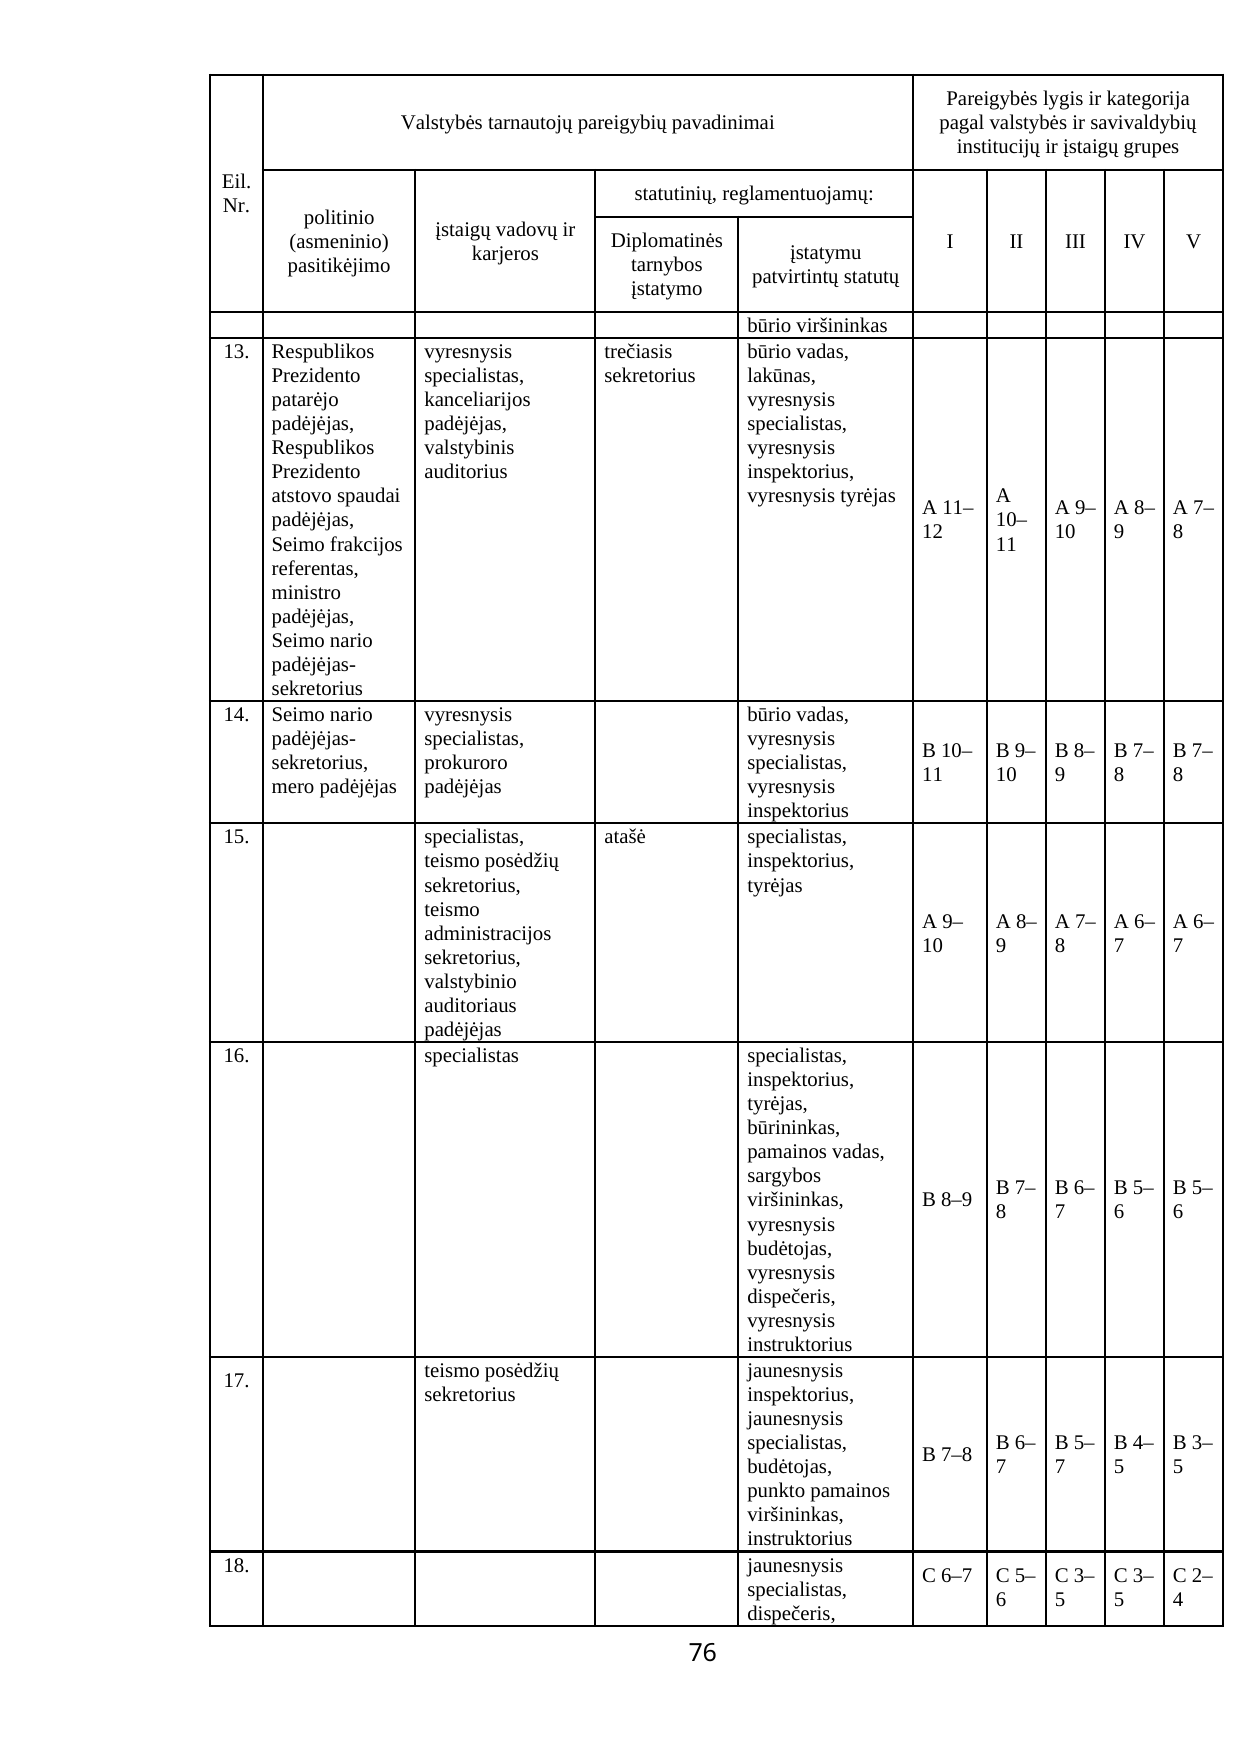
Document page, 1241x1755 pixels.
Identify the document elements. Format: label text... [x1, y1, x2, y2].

table_cell B 3–5 [1165, 1358, 1222, 1550]
table_cell vyresnysis specialistas, prokuroro padėjėjas [416, 702, 594, 822]
table_cell trečiasis sekretorius [596, 339, 737, 700]
table_cell politinio (asmeninio) pasitikėjimo [264, 171, 414, 311]
table_cell [1047, 313, 1104, 337]
table_cell C 6–7 [914, 1553, 986, 1625]
table_cell [416, 1553, 594, 1625]
table_cell IV [1106, 171, 1163, 311]
table_cell vyresnysis specialistas, kanceliarijos padėjėjas, valstybinis auditorius [416, 339, 594, 700]
table_cell A 6–7 [1165, 824, 1222, 1041]
table_cell III [1047, 171, 1104, 311]
table_cell B 5–6 [1165, 1043, 1222, 1356]
table_cell B 8–9 [1047, 702, 1104, 822]
table_cell B 9–10 [988, 702, 1045, 822]
table_cell B 5–7 [1047, 1358, 1104, 1550]
table_cell [596, 1553, 737, 1625]
table_cell A 6–7 [1106, 824, 1163, 1041]
table_cell C 3–5 [1047, 1553, 1104, 1625]
table_cell B 7–8 [988, 1043, 1045, 1356]
table_cell būrio vadas, vyresnysis specialistas, vyresnysis inspektorius [739, 702, 912, 822]
table_header Valstybės tarnautojų pareigybių pavadinimai [264, 76, 912, 169]
table_cell [988, 313, 1045, 337]
table_cell [264, 313, 414, 337]
table_cell A 7–8 [1165, 339, 1222, 700]
table_cell atašė [596, 824, 737, 1041]
table_cell 15. [211, 824, 262, 1041]
table_cell Seimo nario padėjėjas-sekretorius, mero padėjėjas [264, 702, 414, 822]
table_cell jaunesnysis specialistas, dispečeris, [739, 1553, 912, 1625]
table_cell [264, 1358, 414, 1550]
table_cell [1106, 313, 1163, 337]
table_cell V [1165, 171, 1222, 311]
table_cell jaunesnysis inspektorius, jaunesnysis specialistas, budėtojas, punkto pamainos viršininkas, instruktorius [739, 1358, 912, 1550]
table_cell statutinių, reglamentuojamų: [596, 171, 912, 216]
table_cell specialistas, teismo posėdžių sekretorius, teismo administracijos sekretorius, valstybinio auditoriaus padėjėjas [416, 824, 594, 1041]
table_cell A 11–12 [914, 339, 986, 700]
table_cell B 4–5 [1106, 1358, 1163, 1550]
table_cell specialistas [416, 1043, 594, 1356]
table_cell [264, 1043, 414, 1356]
table_cell B 5–6 [1106, 1043, 1163, 1356]
table_cell būrio vadas, lakūnas, vyresnysis specialistas, vyresnysis inspektorius, vyresnysis tyrėjas [739, 339, 912, 700]
table_cell B 6–7 [988, 1358, 1045, 1550]
table_cell [211, 313, 262, 337]
table_cell B 7–8 [1106, 702, 1163, 822]
table_cell A 8–9 [1106, 339, 1163, 700]
table_cell C 2–4 [1165, 1553, 1222, 1625]
table_cell Respublikos Prezidento patarėjo padėjėjas, Respublikos Prezidento atstovo spaudai padėjėjas, Seimo frakcijos referentas, ministro padėjėjas, Seimo nario padėjėjas-sekretorius [264, 339, 414, 700]
table_cell C 3–5 [1106, 1553, 1163, 1625]
table_cell Diplomatinės tarnybos įstatymo [596, 218, 737, 311]
table_cell būrio viršininkas [739, 313, 912, 337]
table_cell įstaigų vadovų ir karjeros [416, 171, 594, 311]
table_cell [596, 1358, 737, 1550]
table_cell specialistas, inspektorius, tyrėjas [739, 824, 912, 1041]
table_cell A 7–8 [1047, 824, 1104, 1041]
table_cell 16. [211, 1043, 262, 1356]
table_cell B 7–8 [1165, 702, 1222, 822]
table_cell A 10–11 [988, 339, 1045, 700]
table_cell specialistas, inspektorius, tyrėjas, būrininkas, pamainos vadas, sargybos viršininkas, vyresnysis budėtojas, vyresnysis dispečeris, vyresnysis instruktorius [739, 1043, 912, 1356]
table_cell A 9–10 [914, 824, 986, 1041]
table_cell [596, 1043, 737, 1356]
table_cell A 9–10 [1047, 339, 1104, 700]
table_cell B 8–9 [914, 1043, 986, 1356]
table_cell 17. [211, 1358, 262, 1550]
table_cell [1165, 313, 1222, 337]
table_cell [914, 313, 986, 337]
table_cell 18. [211, 1553, 262, 1625]
table_cell 13. [211, 339, 262, 700]
table_cell [264, 1553, 414, 1625]
table_cell [264, 824, 414, 1041]
table_cell įstatymu patvirtintų statutų [739, 218, 912, 311]
table_cell teismo posėdžių sekretorius [416, 1358, 594, 1550]
table_cell [596, 702, 737, 822]
table_header Eil. Nr. [211, 76, 262, 311]
table_cell I [914, 171, 986, 311]
table_cell [596, 313, 737, 337]
table_cell [416, 313, 594, 337]
table_cell B 10–11 [914, 702, 986, 822]
table_header Pareigybės lygis ir kategorija pagal valstybės ir savivaldybių institucijų ir įstaigų grupes [914, 76, 1222, 169]
table_cell B 6–7 [1047, 1043, 1104, 1356]
table_cell 14. [211, 702, 262, 822]
table_cell B 7–8 [914, 1358, 986, 1550]
table_cell II [988, 171, 1045, 311]
table_cell C 5–6 [988, 1553, 1045, 1625]
table_cell A 8–9 [988, 824, 1045, 1041]
